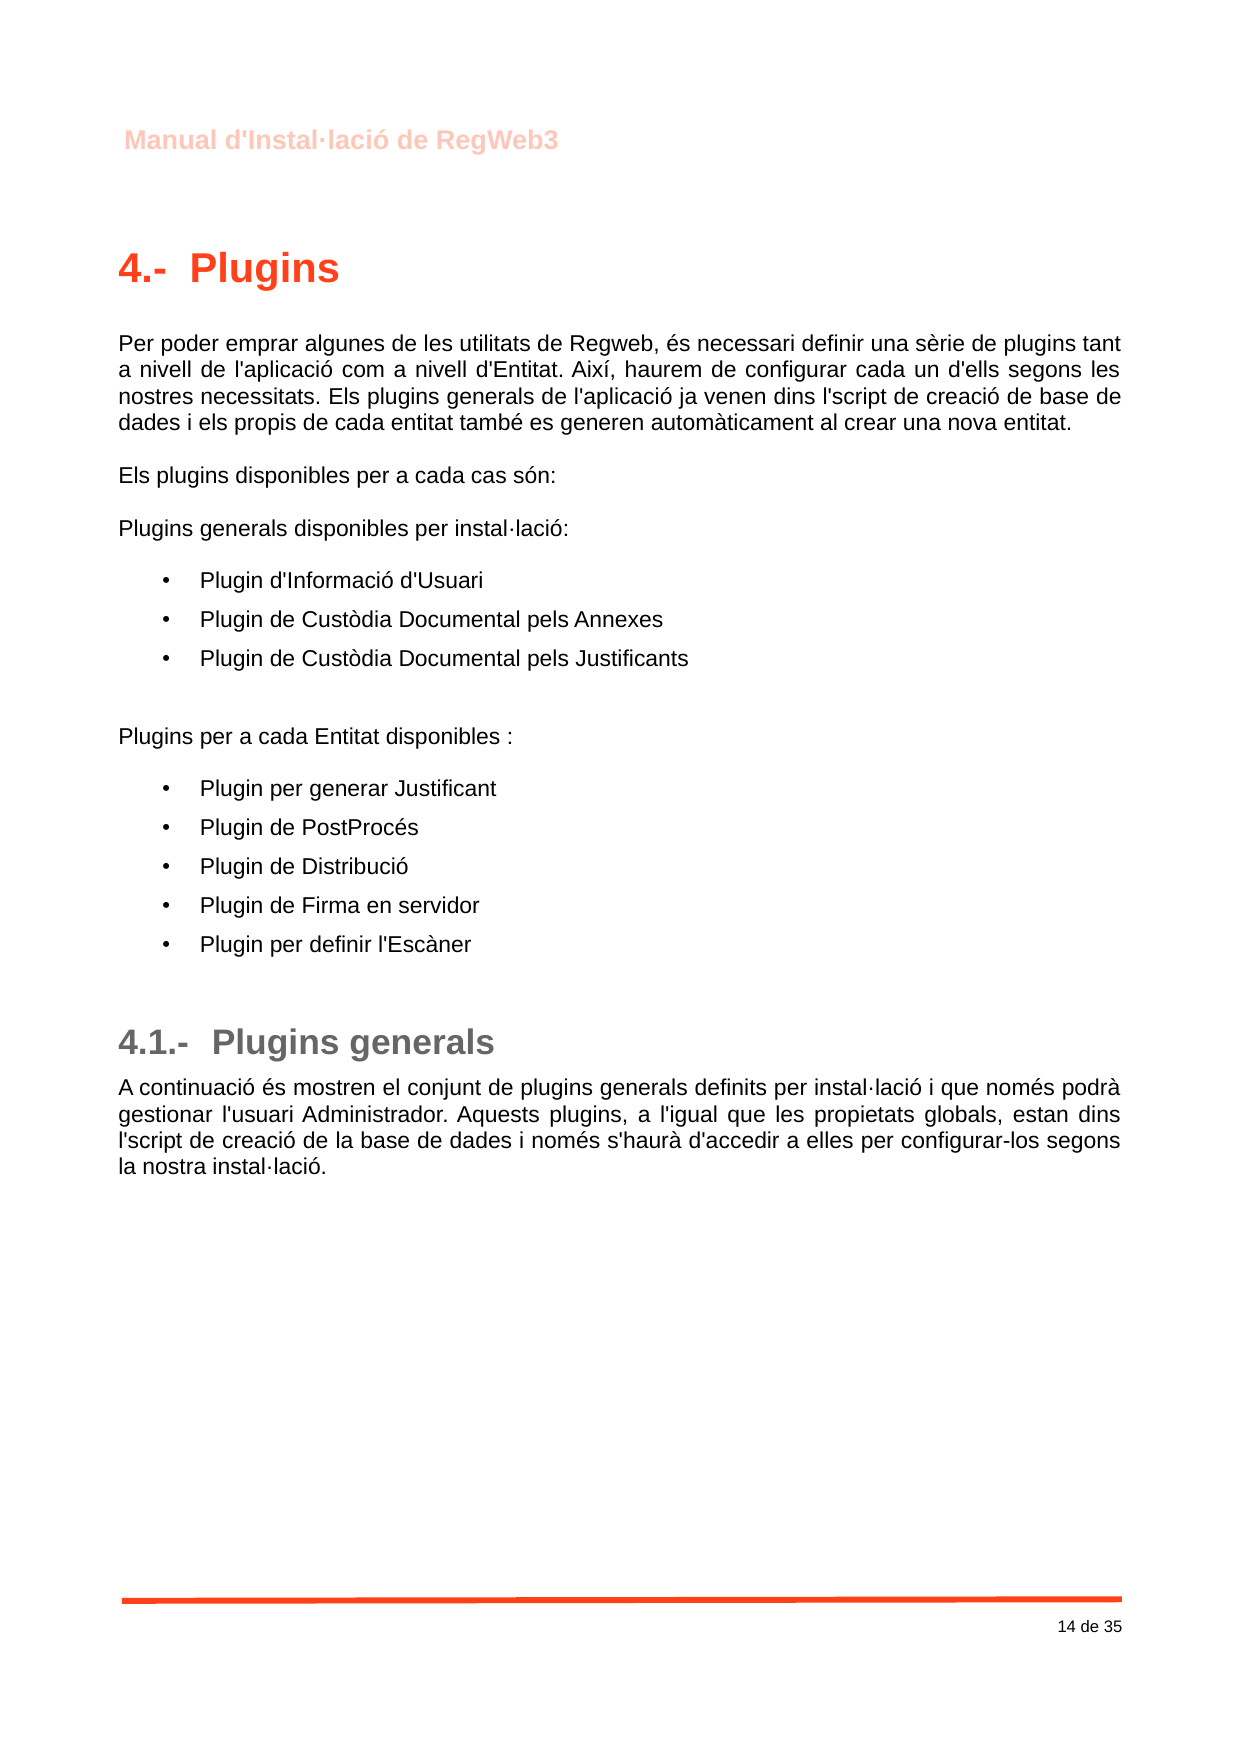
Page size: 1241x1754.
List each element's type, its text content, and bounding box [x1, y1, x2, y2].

list Plugin per generar Justificant [162, 775, 1122, 802]
text Plugins generals disponibles per instal·lació: [118, 514, 1122, 541]
text Els plugins disponibles per a cada cas són: [118, 462, 1122, 488]
text Per poder emprar algunes de les utilitats de Regweb, és necessari definir una sèrie de plugins tant a nivell de l'aplicació com a nivell d'Entitat. Així, haurem de configurar cada un d'ells segons les nostres necessitats. Els plugins generals de l'aplicació ja venen dins l'script de creació de base de dades i els propis de cada entitat també es generen automàticament al crear una nova entitat. [118, 330, 1122, 436]
list Plugin de Custòdia Documental pels Justificants [162, 645, 1122, 671]
list Plugin de Custòdia Documental pels Annexes [162, 606, 1122, 632]
list Plugin d'Informació d'Usuari [162, 567, 1122, 594]
list Plugin de Firma en servidor [162, 892, 1122, 918]
list Plugin de PostProcés [162, 814, 1122, 841]
subtitle Plugins [118, 243, 1122, 291]
text Plugins per a cada Entitat disponibles : [118, 723, 1122, 749]
list Plugin de Distribució [162, 853, 1122, 879]
text A continuació és mostren el conjunt de plugins generals definits per instal·lació i que només podrà gestionar l'usuari Administrador. Aquests plugins, a l'igual que les propietats globals, estan dins l'script de creació de la base de dades i només s'haurà d'accedir a elles per configurar-los segons la nostra instal·lació. [118, 1074, 1122, 1180]
subtitle Plugins generals [118, 1021, 1122, 1062]
list Plugin per definir l'Escàner [162, 931, 1122, 957]
